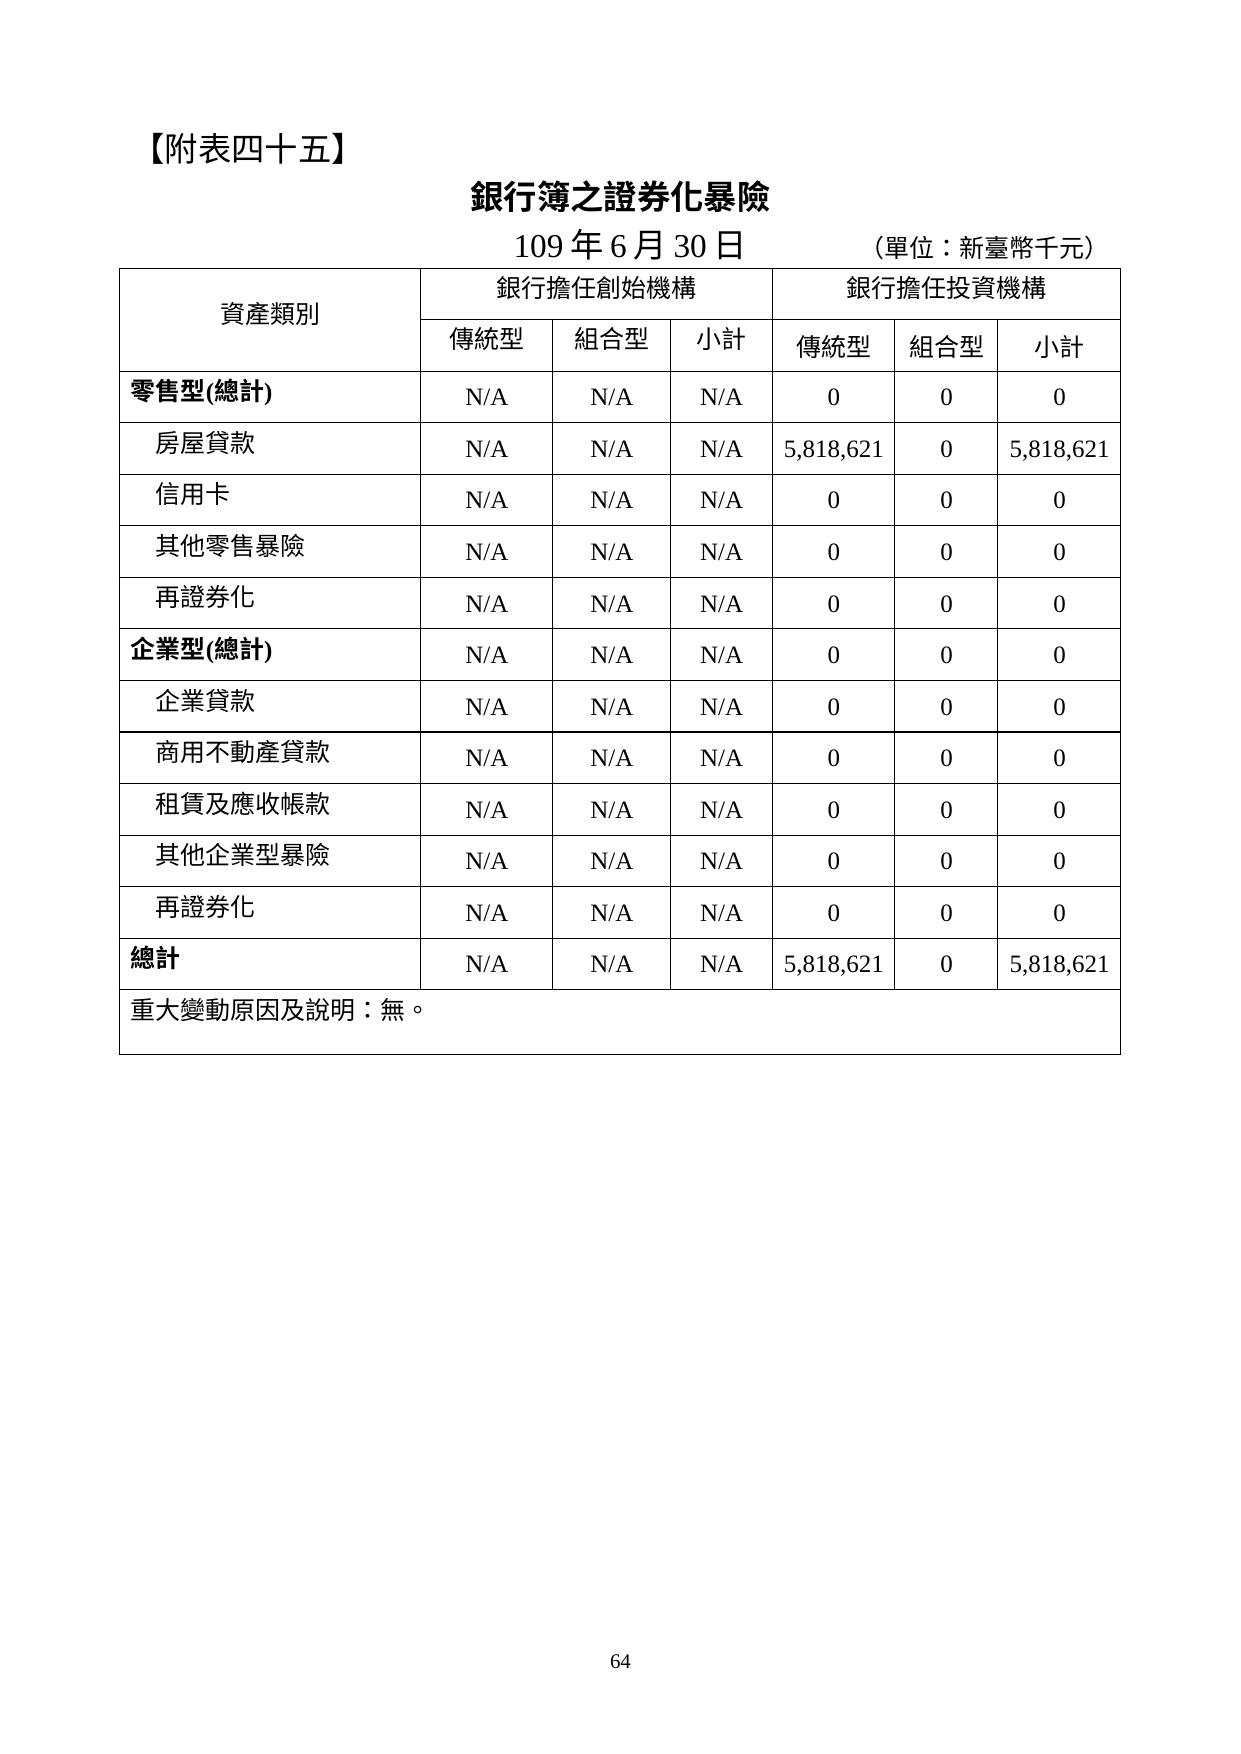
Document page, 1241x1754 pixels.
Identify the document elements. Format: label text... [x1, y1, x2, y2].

table_cell 0 [895, 887, 997, 938]
table_cell 0 [998, 681, 1120, 731]
table_cell 0 [998, 578, 1120, 628]
table_cell 0 [895, 475, 997, 525]
table_cell N/A [421, 836, 552, 886]
table_header 資產類別 [120, 269, 420, 371]
table_cell 信用卡 [120, 475, 420, 525]
table_cell 再證券化 [120, 578, 420, 628]
table_cell N/A [671, 784, 772, 834]
table_cell N/A [421, 939, 552, 989]
table_cell N/A [553, 887, 670, 938]
table_cell 其他零售暴險 [120, 526, 420, 577]
table_cell 0 [895, 681, 997, 731]
table_cell 0 [895, 372, 997, 422]
table_cell 0 [773, 526, 894, 577]
table_cell 5,818,621 [773, 939, 894, 989]
table_cell 0 [895, 578, 997, 628]
table_cell 0 [773, 629, 894, 680]
text 109年6月30日 （單位：新臺幣千元） [131, 219, 1109, 267]
table_cell 0 [998, 526, 1120, 577]
table_cell N/A [671, 475, 772, 525]
table_cell 5,818,621 [773, 423, 894, 474]
table_cell N/A [671, 629, 772, 680]
table_cell 0 [773, 372, 894, 422]
table_cell 組合型 [895, 320, 997, 371]
table_cell 其他企業型暴險 [120, 836, 420, 886]
table_cell 商用不動產貸款 [120, 733, 420, 783]
table_cell N/A [553, 578, 670, 628]
table_cell 5,818,621 [998, 423, 1120, 474]
text 銀行簿之證券化暴險 [131, 171, 1109, 219]
table_cell N/A [421, 526, 552, 577]
table_cell N/A [553, 733, 670, 783]
table_cell 0 [998, 475, 1120, 525]
table_cell 0 [895, 784, 997, 834]
table_cell 0 [998, 836, 1120, 886]
table_cell 0 [895, 526, 997, 577]
table_cell 組合型 [553, 320, 670, 371]
table_cell N/A [671, 887, 772, 938]
table_cell 重大變動原因及說明：無。 [120, 990, 1120, 1054]
table_cell 5,818,621 [998, 939, 1120, 989]
table_cell N/A [671, 526, 772, 577]
table_cell N/A [553, 372, 670, 422]
table_cell 房屋貸款 [120, 423, 420, 474]
table_cell N/A [553, 475, 670, 525]
table_cell 0 [773, 578, 894, 628]
table_cell 0 [895, 629, 997, 680]
table_cell N/A [671, 939, 772, 989]
table_cell N/A [421, 681, 552, 731]
table_cell N/A [671, 372, 772, 422]
table_cell 0 [895, 423, 997, 474]
table_cell N/A [671, 681, 772, 731]
table_header 銀行擔任創始機構 [421, 269, 772, 319]
table_cell N/A [553, 939, 670, 989]
table_cell 0 [773, 784, 894, 834]
table_cell N/A [671, 578, 772, 628]
table_cell 0 [998, 629, 1120, 680]
table_cell N/A [421, 372, 552, 422]
table_cell 小計 [671, 320, 772, 371]
table_cell 0 [773, 887, 894, 938]
table_cell 租賃及應收帳款 [120, 784, 420, 834]
table_cell N/A [421, 887, 552, 938]
table_cell 0 [773, 733, 894, 783]
table_cell N/A [553, 784, 670, 834]
table_cell 0 [895, 733, 997, 783]
table_cell 0 [895, 836, 997, 886]
table_cell N/A [671, 423, 772, 474]
table_cell 總計 [120, 939, 420, 989]
table_cell 小計 [998, 320, 1120, 371]
table_cell 零售型(總計) [120, 372, 420, 422]
table_cell N/A [671, 836, 772, 886]
table_cell 0 [998, 784, 1120, 834]
table_cell N/A [421, 423, 552, 474]
table_cell 傳統型 [773, 320, 894, 371]
table_cell 0 [998, 372, 1120, 422]
table_cell 企業貸款 [120, 681, 420, 731]
table_cell N/A [421, 475, 552, 525]
table_cell 企業型(總計) [120, 629, 420, 680]
table_cell 再證券化 [120, 887, 420, 938]
table_cell N/A [671, 733, 772, 783]
table_cell 0 [773, 681, 894, 731]
table_cell N/A [553, 526, 670, 577]
table_cell 0 [895, 939, 997, 989]
table_cell N/A [553, 423, 670, 474]
table_cell N/A [553, 629, 670, 680]
table_cell N/A [421, 578, 552, 628]
table_cell N/A [421, 733, 552, 783]
subtitle 【附表四十五】 [131, 123, 1109, 171]
table_header 銀行擔任投資機構 [773, 269, 1120, 319]
table_cell N/A [421, 629, 552, 680]
table_cell N/A [553, 681, 670, 731]
table_cell 傳統型 [421, 320, 552, 371]
table_cell N/A [553, 836, 670, 886]
table_cell 0 [998, 887, 1120, 938]
table_cell N/A [421, 784, 552, 834]
table_cell 0 [998, 733, 1120, 783]
table_cell 0 [773, 475, 894, 525]
table_cell 0 [773, 836, 894, 886]
